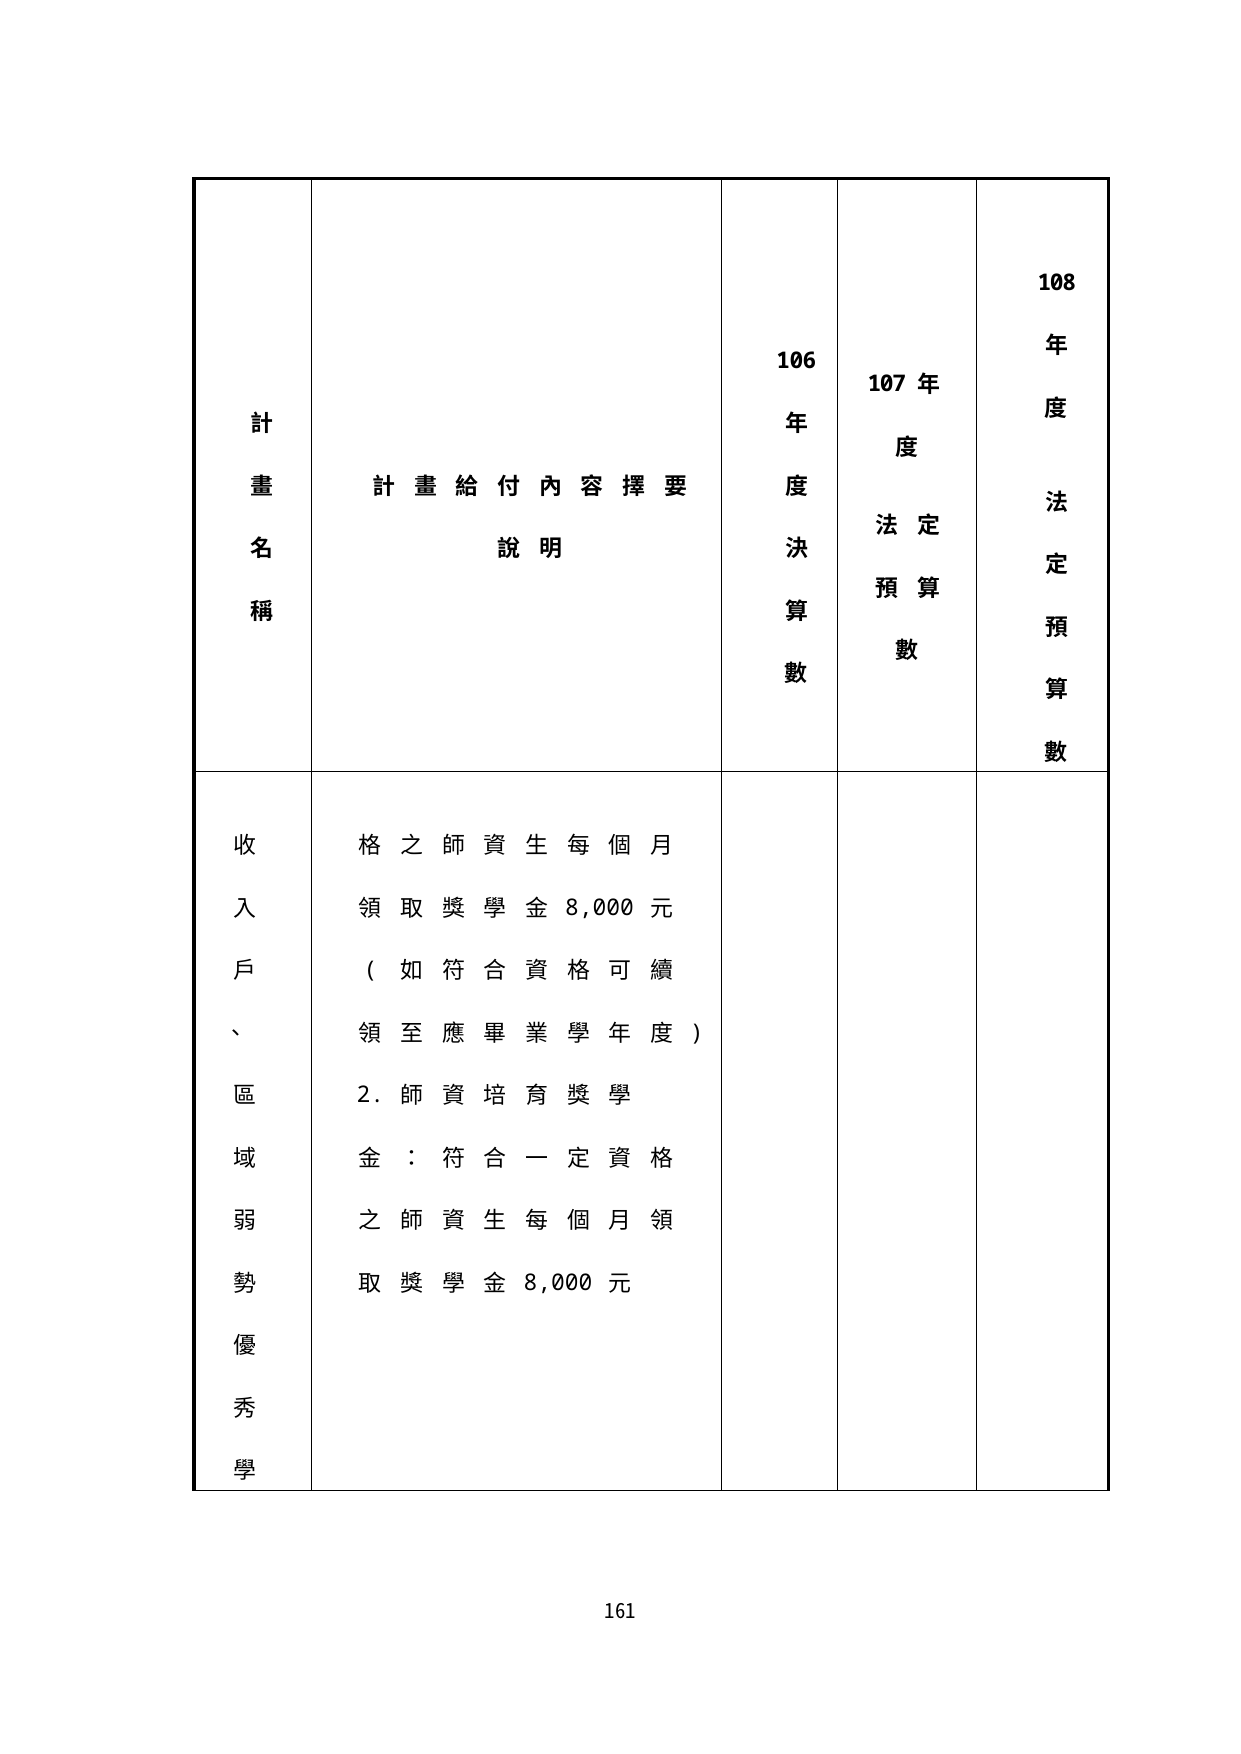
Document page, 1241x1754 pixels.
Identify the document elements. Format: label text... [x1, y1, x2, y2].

table_header 108年度 法定預算數 [977, 180, 1107, 771]
table_header 計畫名稱 [196, 180, 311, 771]
table_header 107年度 法定預算數 [838, 180, 976, 771]
table_header 106年度決算數 [722, 180, 837, 771]
table_cell [722, 772, 837, 1490]
table_header 計畫給付內容擇要說明 [312, 180, 721, 771]
table_cell 格之師資生每個月領取獎學金8,000元(如符合資格可續領至應畢業學年度) 2.師資培育獎學金：符合一定資格之師資生每個月領取獎學金8,000元 [312, 772, 721, 1490]
table_cell [977, 772, 1107, 1490]
table_cell 收入戶、區域弱勢優秀學 [196, 772, 311, 1490]
table_cell [838, 772, 976, 1490]
